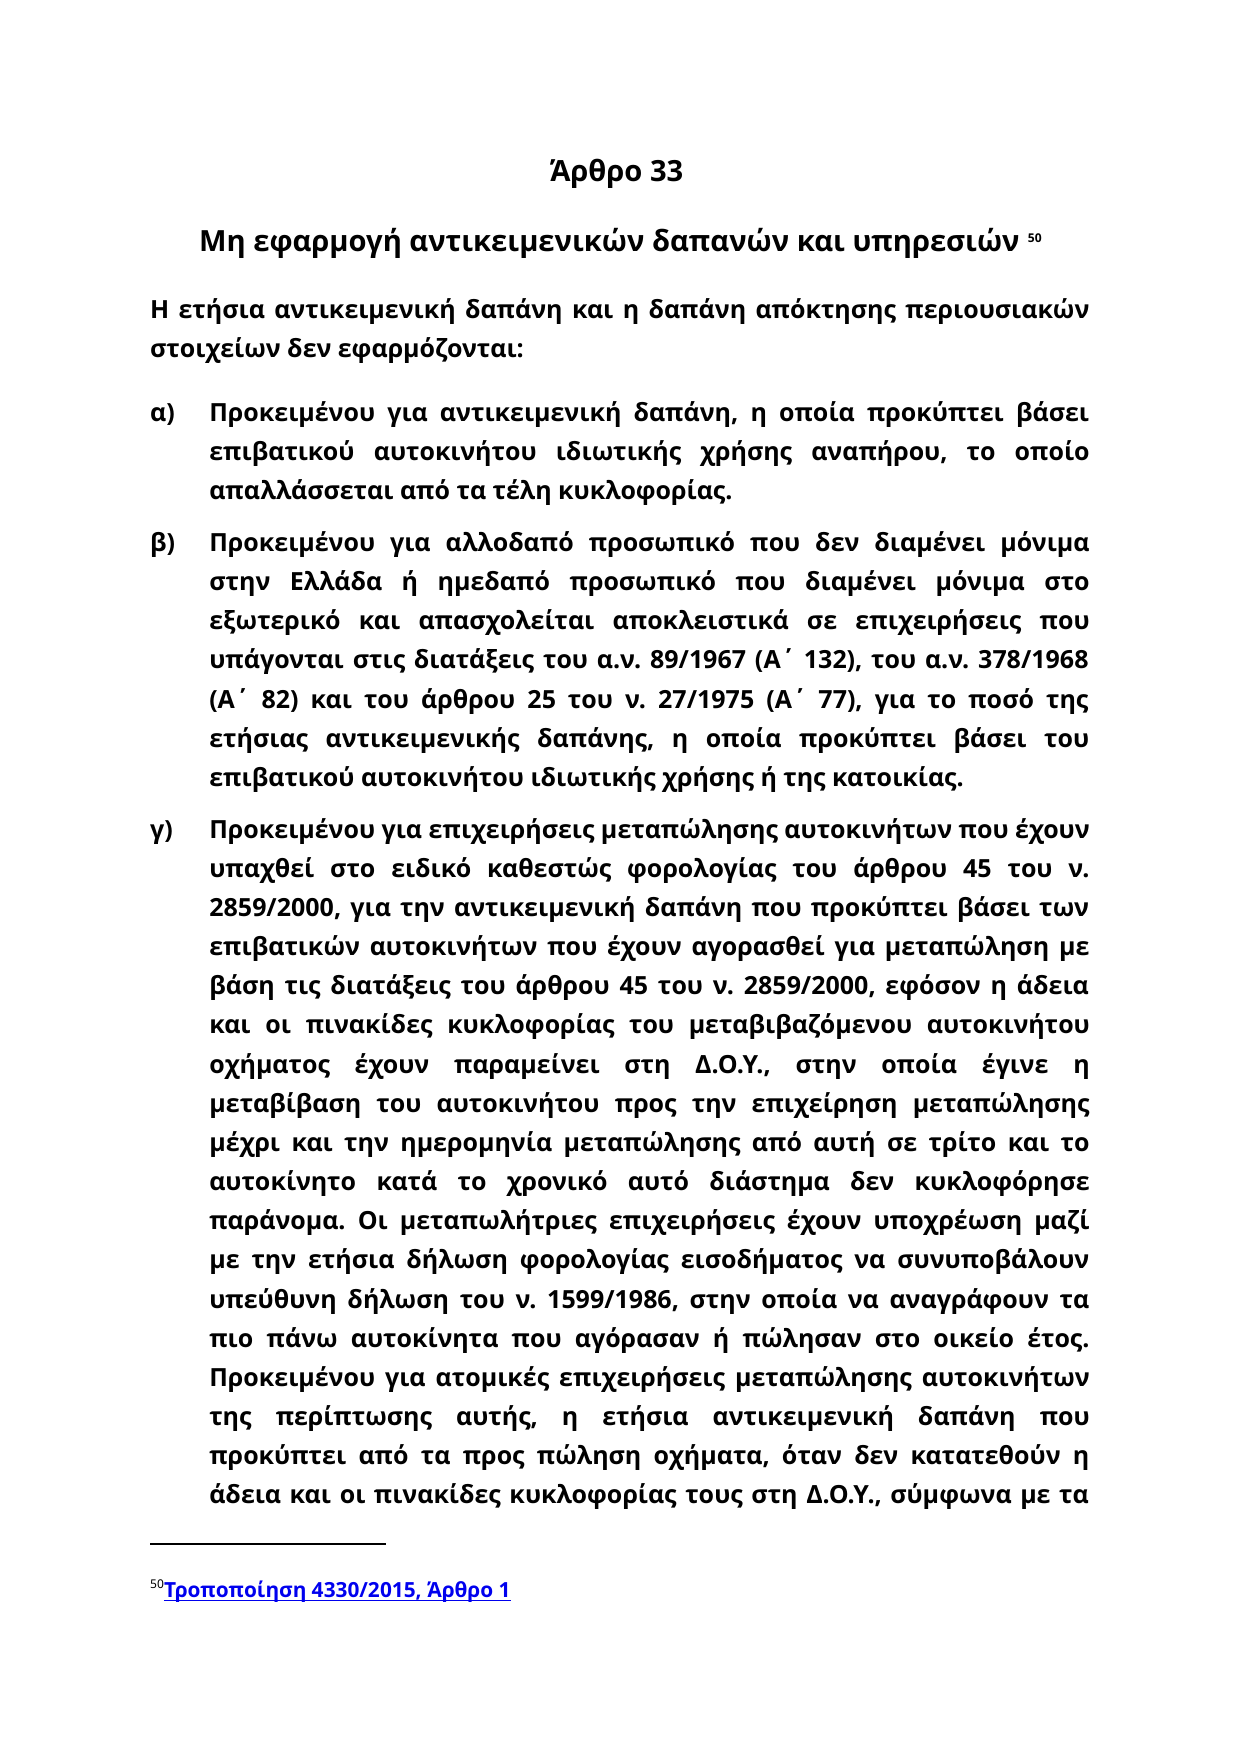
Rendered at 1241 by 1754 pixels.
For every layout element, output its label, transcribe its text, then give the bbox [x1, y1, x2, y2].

text Τροποποίηση 4330/2015, Άρθρο 1 [150, 1576, 1090, 1604]
subtitle Άρθρο 33 [150, 150, 1090, 190]
text Η ετήσια αντικειμενική δαπάνη και η δαπάνη απόκτησης περιουσιακών στοιχείων δεν εφαρμόζονται: [150, 291, 1090, 364]
list β) Προκειμένου για αλλοδαπό προσωπικό που δεν διαμένει μόνιμα στην Ελλάδα ή ημεδαπό προσωπικό που διαμένει μόνιμα στο εξωτερικό και απασχολείται αποκλειστικά σε επιχειρήσεις που υπάγονται στις διατάξεις του α.ν. 89/1967 (Α΄ 132), του α.ν. 378/1968 (Α΄ 82) και του άρθρου 25 του ν. 27/1975 (Α΄ 77), για το ποσό της ετήσιας αντικειμενικής δαπάνης, η οποία προκύπτει βάσει του επιβατικού αυτοκινήτου ιδιωτικής χρήσης ή της κατοικίας. [150, 524, 1090, 794]
subtitle Μη εφαρμογή αντικειμενικών δαπανών και υπηρεσιών [150, 221, 1090, 260]
list α) Προκειμένου για αντικειμενική δαπάνη, η οποία προκύπτει βάσει επιβατικού αυτοκινήτου ιδιωτικής χρήσης αναπήρου, το οποίο απαλλάσσεται από τα τέλη κυκλοφορίας. [150, 394, 1090, 507]
list γ) Προκειμένου για επιχειρήσεις μεταπώλησης αυτοκινήτων που έχουν υπαχθεί στο ειδικό καθεστώς φορολογίας του άρθρου 45 του ν. 2859/2000, για την αντικειμενική δαπάνη που προκύπτει βάσει των επιβατικών αυτοκινήτων που έχουν αγορασθεί για μεταπώληση με βάση τις διατάξεις του άρθρου 45 του ν. 2859/2000, εφόσον η άδεια και οι πινακίδες κυκλοφορίας του μεταβιβαζόμενου αυτοκινήτου οχήματος έχουν παραμείνει στη Δ.Ο.Υ., στην οποία έγινε η μεταβίβαση του αυτοκινήτου προς την επιχείρηση μεταπώλησης μέχρι και την ημερομηνία μεταπώλησης από αυτή σε τρίτο και το αυτοκίνητο κατά το χρονικό αυτό διάστημα δεν κυκλοφόρησε παράνομα. Οι μεταπωλήτριες επιχειρήσεις έχουν υποχρέωση μαζί με την ετήσια δήλωση φορολογίας εισοδήματος να συνυποβάλουν υπεύθυνη δήλωση του ν. 1599/1986, στην οποία να αναγράφουν τα πιο πάνω αυτοκίνητα που αγόρασαν ή πώλησαν στο οικείο έτος. Προκειμένου για ατομικές επιχειρήσεις μεταπώλησης αυτοκινήτων της περίπτωσης αυτής, η ετήσια αντικειμενική δαπάνη που προκύπτει από τα προς πώληση οχήματα, όταν δεν κατατεθούν η άδεια και οι πινακίδες κυκλοφορίας τους στη Δ.Ο.Υ., σύμφωνα με τα [150, 811, 1090, 1511]
